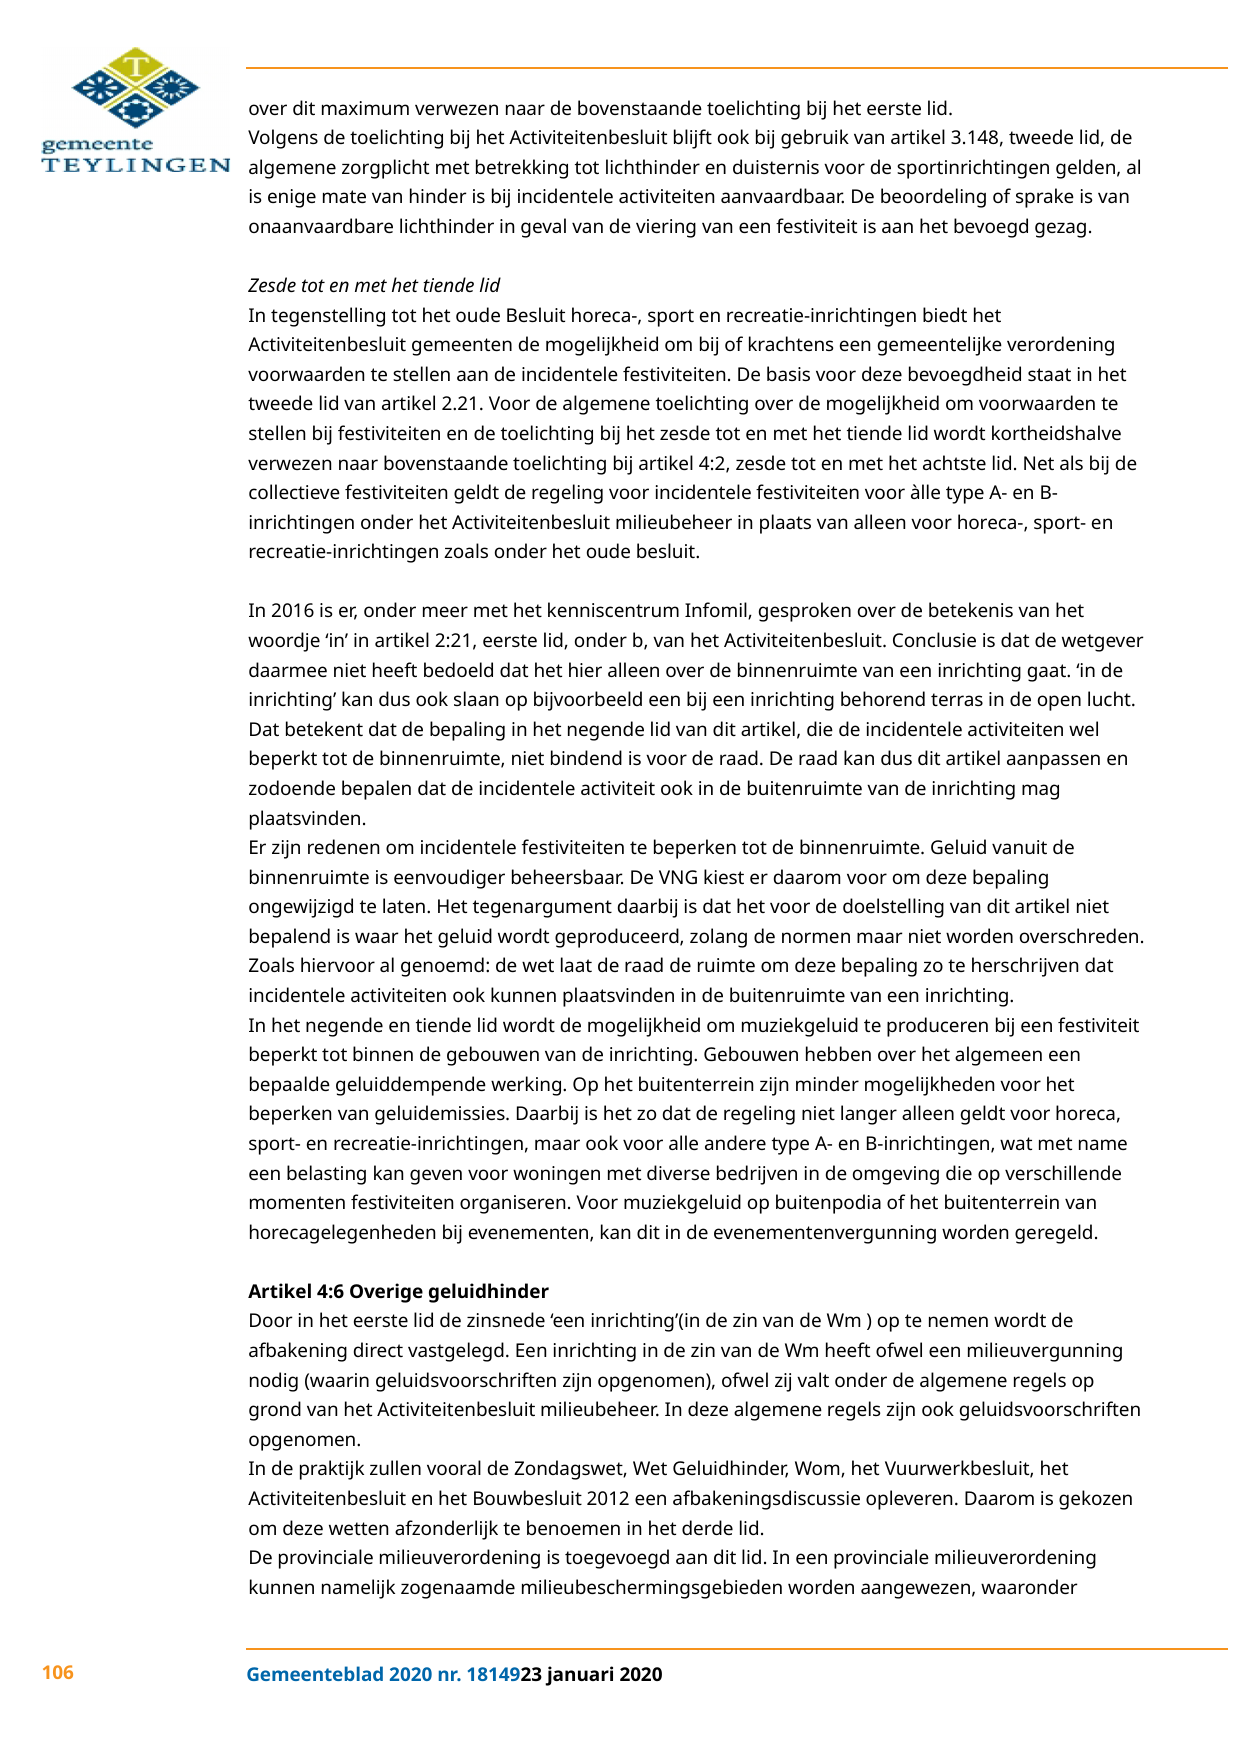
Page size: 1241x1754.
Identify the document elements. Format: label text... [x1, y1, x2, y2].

text De provinciale milieuverordening is toegevoegd aan dit lid. In een provinciale milieuverordening kunnen namelijk zogenaamde milieubeschermingsgebieden worden aangewezen, waaronder [248, 1544, 1152, 1600]
picture [41, 47, 231, 172]
text Zesde tot en met het tiende lid [248, 272, 1152, 298]
text Er zijn redenen om incidentele festiviteiten te beperken tot de binnenruimte. Geluid vanuit de binnenruimte is eenvoudiger beheersbaar. De VNG kiest er daarom voor om deze bepaling ongewijzigd te laten. Het tegenargument daarbij is dat het voor de doelstelling van dit artikel niet bepalend is waar het geluid wordt geproduceerd, zolang de normen maar niet worden overschreden. Zoals hiervoor al genoemd: de wet laat de raad de ruimte om deze bepaling zo te herschrijven dat incidentele activiteiten ook kunnen plaatsvinden in de buitenruimte van een inrichting. [248, 834, 1152, 1008]
text In tegenstelling tot het oude Besluit horeca-, sport en recreatie-inrichtingen biedt het Activiteitenbesluit gemeenten de mogelijkheid om bij of krachtens een gemeentelijke verordening voorwaarden te stellen aan de incidentele festiviteiten. De basis voor deze bevoegdheid staat in het tweede lid van artikel 2.21. Voor de algemene toelichting over de mogelijkheid om voorwaarden te stellen bij festiviteiten en de toelichting bij het zesde tot en met het tiende lid wordt kortheidshalve verwezen naar bovenstaande toelichting bij artikel 4:2, zesde tot en met het achtste lid. Net als bij de collectieve festiviteiten geldt de regeling voor incidentele festiviteiten voor àlle type A- en B-inrichtingen onder het Activiteitenbesluit milieubeheer in plaats van alleen voor horeca-, sport- en recreatie-inrichtingen zoals onder het oude besluit. [248, 302, 1152, 564]
text In het negende en tiende lid wordt de mogelijkheid om muziekgeluid te produceren bij een festiviteit beperkt tot binnen de gebouwen van de inrichting. Gebouwen hebben over het algemeen een bepaalde geluiddempende werking. Op het buitenterrein zijn minder mogelijkheden voor het beperken van geluidemissies. Daarbij is het zo dat de regeling niet langer alleen geldt voor horeca, sport- en recreatie-inrichtingen, maar ook voor alle andere type A- en B-inrichtingen, wat met name een belasting kan geven voor woningen met diverse bedrijven in de omgeving die op verschillende momenten festiviteiten organiseren. Voor muziekgeluid op buitenpodia of het buitenterrein van horecagelegenheden bij evenementen, kan dit in de evenementenvergunning worden geregeld. [248, 1012, 1152, 1245]
text Door in het eerste lid de zinsnede ‘een inrichting’(in de zin van de Wm ) op te nemen wordt de afbakening direct vastgelegd. Een inrichting in de zin van de Wm heeft ofwel een milieuvergunning nodig (waarin geluidsvoorschriften zijn opgenomen), ofwel zij valt onder de algemene regels op grond van het Activiteitenbesluit milieubeheer. In deze algemene regels zijn ook geluidsvoorschriften opgenomen. [248, 1308, 1152, 1452]
text over dit maximum verwezen naar de bovenstaande toelichting bij het eerste lid. [248, 95, 1152, 121]
text Volgens de toelichting bij het Activiteitenbesluit blijft ook bij gebruik van artikel 3.148, tweede lid, de algemene zorgplicht met betrekking tot lichthinder en duisternis voor de sportinrichtingen gelden, al is enige mate van hinder is bij incidentele activiteiten aanvaardbaar. De beoordeling of sprake is van onaanvaardbare lichthinder in geval van de viering van een festiviteit is aan het bevoegd gezag. [248, 124, 1152, 239]
text In 2016 is er, onder meer met het kenniscentrum Infomil, gesproken over de betekenis van het woordje ‘in’ in artikel 2:21, eerste lid, onder b, van het Activiteitenbesluit. Conclusie is dat de wetgever daarmee niet heeft bedoeld dat het hier alleen over de binnenruimte van een inrichting gaat. ‘in de inrichting’ kan dus ook slaan op bijvoorbeeld een bij een inrichting behorend terras in de open lucht. Dat betekent dat de bepaling in het negende lid van dit artikel, die de incidentele activiteiten wel beperkt tot de binnenruimte, niet bindend is voor de raad. De raad kan dus dit artikel aanpassen en zodoende bepalen dat de incidentele activiteit ook in de buitenruimte van de inrichting mag plaatsvinden. [248, 598, 1152, 831]
text Artikel 4:6 Overige geluidhinder [248, 1278, 1152, 1304]
text In de praktijk zullen vooral de Zondagswet, Wet Geluidhinder, Wom, het Vuurwerkbesluit, het Activiteitenbesluit en het Bouwbesluit 2012 een afbakeningsdiscussie opleveren. Daarom is gekozen om deze wetten afzonderlijk te benoemen in het derde lid. [248, 1456, 1152, 1541]
